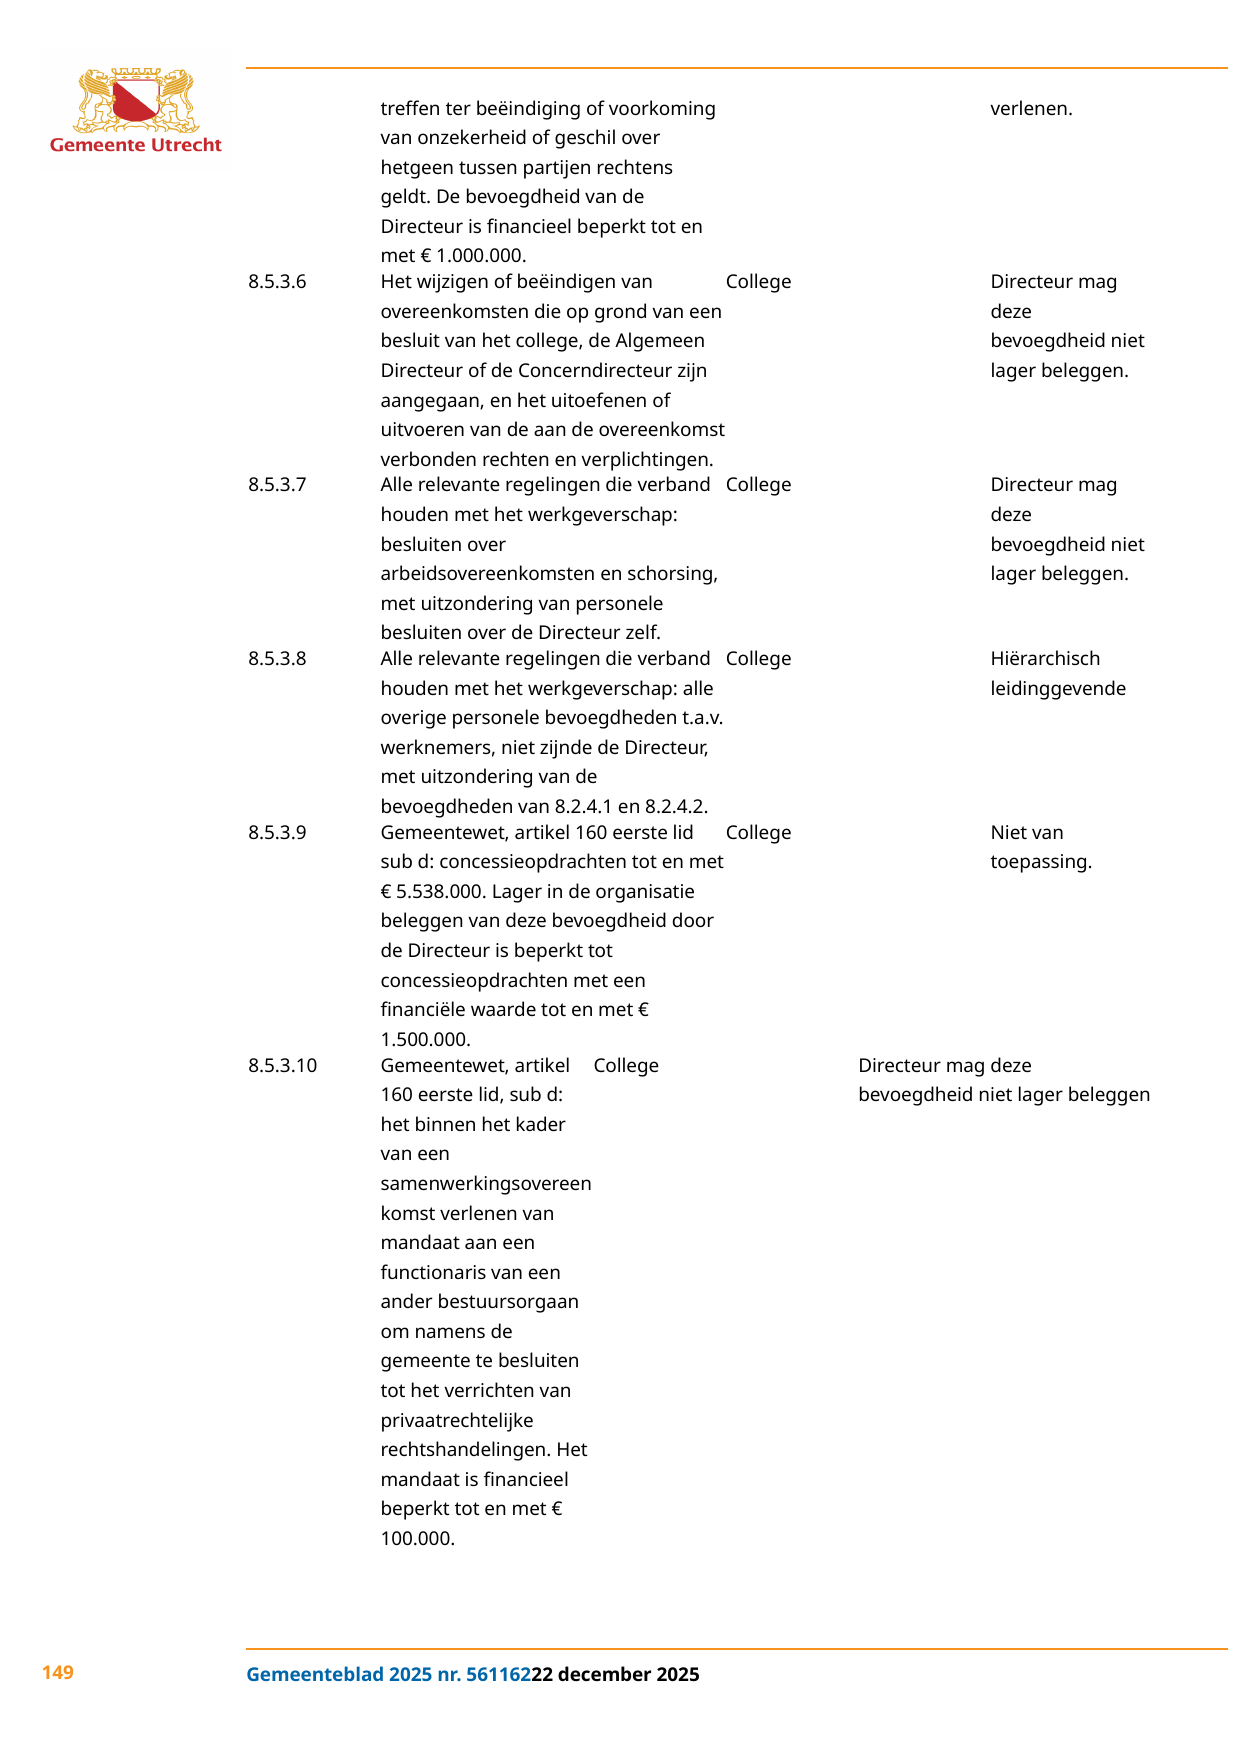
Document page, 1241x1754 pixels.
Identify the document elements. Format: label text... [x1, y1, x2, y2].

table_cell Alle relevante regelingen die verband houden met het werkgeverschap: alle overige personele bevoegdheden t.a.v. werknemers, niet zijnde de Directeur, met uitzondering van de bevoegdheden van 8.2.4.1 en 8.2.4.2. [380, 645, 726, 819]
table_cell College [726, 269, 990, 472]
table_cell Directeur mag deze bevoegdheid niet lager beleggen. [990, 472, 1152, 645]
table_cell Gemeentewet, artikel 160 eerste lid sub d: concessieopdrachten tot en met € 5.538.000. Lager in de organisatie beleggen van deze bevoegdheid door de Directeur is beperkt tot concessieopdrachten met een financiële waarde tot en met € 1.500.000. [380, 819, 726, 1052]
table_cell Gemeentewet, artikel 160 eerste lid, sub d: het binnen het kader van een samenwerkingsovereenkomst verlenen van mandaat aan een functionaris van een ander bestuursorgaan om namens de gemeente te besluiten tot het verrichten van privaatrechtelijke rechtshandelingen. Het mandaat is financieel beperkt tot en met € 100.000. [380, 1052, 593, 1551]
table_cell College [726, 645, 990, 819]
table_cell Niet van toepassing. [990, 819, 1152, 1052]
table_cell College [726, 819, 990, 1052]
table_cell Alle relevante regelingen die verband houden met het werkgeverschap: besluiten over arbeidsovereenkomsten en schorsing, met uitzondering van personele besluiten over de Directeur zelf. [380, 472, 726, 645]
picture [41, 47, 231, 172]
table_cell College [593, 1052, 858, 1551]
table_cell 8.5.3.6 [248, 269, 380, 472]
table_cell Hiërarchisch leidinggevende [990, 645, 1152, 819]
table_cell verlenen. [990, 95, 1152, 268]
table_cell Directeur mag deze bevoegdheid niet lager beleggen [858, 1052, 1152, 1551]
table_cell Het wijzigen of beëindigen van overeenkomsten die op grond van een besluit van het college, de Algemeen Directeur of de Concerndirecteur zijn aangegaan, en het uitoefenen of uitvoeren van de aan de overeenkomst verbonden rechten en verplichtingen. [380, 269, 726, 472]
table_cell 8.5.3.10 [248, 1052, 380, 1551]
table_cell Directeur mag deze bevoegdheid niet lager beleggen. [990, 269, 1152, 472]
table_cell [726, 95, 990, 268]
table_cell College [726, 472, 990, 645]
table_cell 8.5.3.9 [248, 819, 380, 1052]
table_cell treffen ter beëindiging of voorkoming van onzekerheid of geschil over hetgeen tussen partijen rechtens geldt. De bevoegdheid van de Directeur is financieel beperkt tot en met € 1.000.000. [380, 95, 726, 268]
table_cell 8.5.3.8 [248, 645, 380, 819]
table_cell [248, 95, 380, 268]
table_cell 8.5.3.7 [248, 472, 380, 645]
